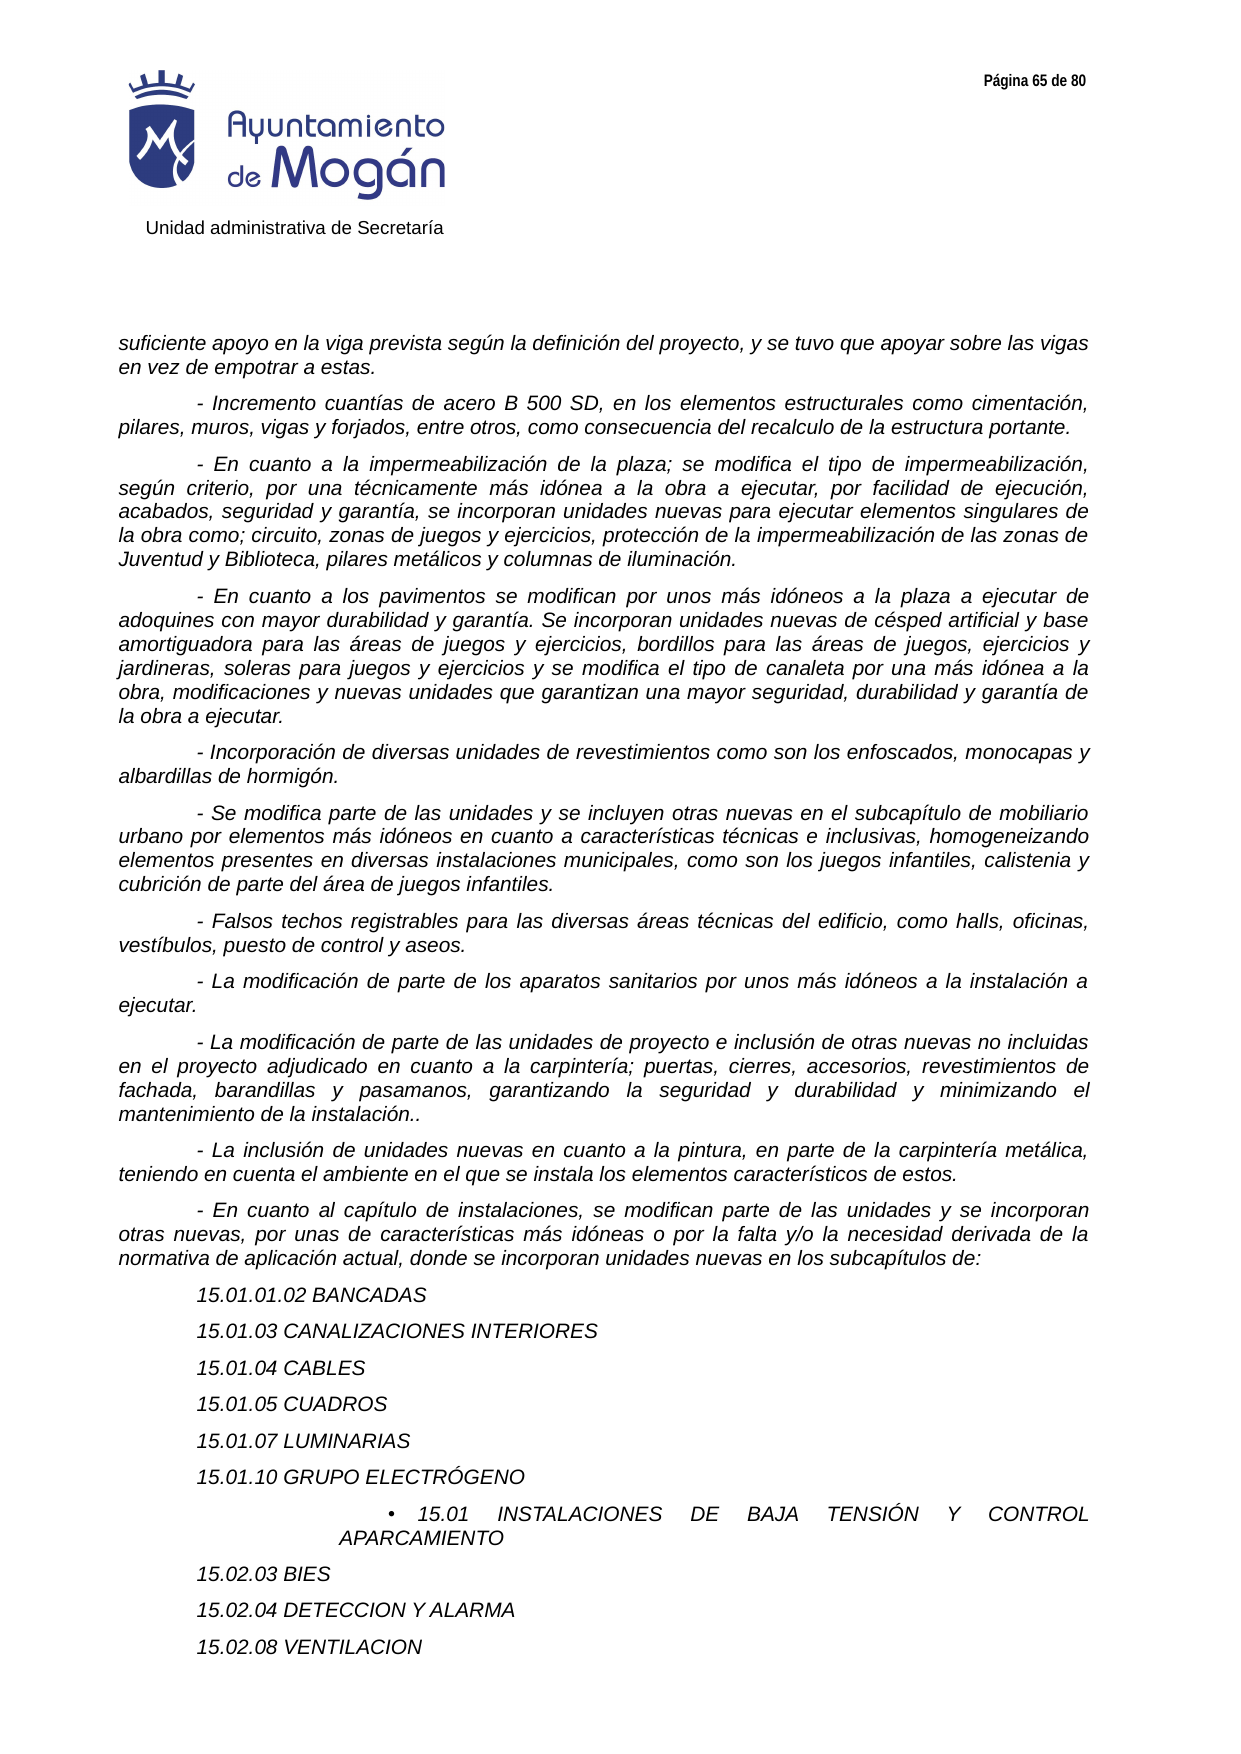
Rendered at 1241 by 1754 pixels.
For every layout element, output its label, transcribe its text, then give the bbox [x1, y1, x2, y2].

text 15.01.10 GRUPO ELECTRÓGENO [118, 1465, 1092, 1489]
text - Se modifica parte de las unidades y se incluyen otras nuevas en el subcapítulo de mobiliario urbano por elementos más idóneos en cuanto a características técnicas e inclusivas, homogeneizando elementos presentes en diversas instalaciones municipales, como son los juegos infantiles, calistenia y cubrición de parte del área de juegos infantiles. [118, 800, 1092, 896]
text 15.01.03 CANALIZACIONES INTERIORES [118, 1319, 1092, 1343]
text suficiente apoyo en la viga prevista según la definición del proyecto, y se tuvo que apoyar sobre las vigas en vez de empotrar a estas. [118, 331, 1092, 378]
text - La inclusión de unidades nuevas en cuanto a la pintura, en parte de la carpintería metálica, teniendo en cuenta el ambiente en el que se instala los elementos característicos de estos. [118, 1138, 1092, 1186]
text 15.01.05 CUADROS [118, 1392, 1092, 1416]
text - Incremento cuantías de acero B 500 SD, en los elementos estructurales como cimentación, pilares, muros, vigas y forjados, entre otros, como consecuencia del recalculo de la estructura portante. [118, 391, 1092, 439]
text - En cuanto a los pavimentos se modifican por unos más idóneos a la plaza a ejecutar de adoquines con mayor durabilidad y garantía. Se incorporan unidades nuevas de césped artificial y base amortiguadora para las áreas de juegos y ejercicios, bordillos para las áreas de juegos, ejercicios y jardineras, soleras para juegos y ejercicios y se modifica el tipo de canaleta por una más idónea a la obra, modificaciones y nuevas unidades que garantizan una mayor seguridad, durabilidad y garantía de la obra a ejecutar. [118, 584, 1092, 727]
text - Incorporación de diversas unidades de revestimientos como son los enfoscados, monocapas y albardillas de hormigón. [118, 740, 1092, 788]
text - La modificación de parte de las unidades de proyecto e inclusión de otras nuevas no incluidas en el proyecto adjudicado en cuanto a la carpintería; puertas, cierres, accesorios, revestimientos de fachada, barandillas y pasamanos, garantizando la seguridad y durabilidad y minimizando el mantenimiento de la instalación.. [118, 1029, 1092, 1125]
text 15.01.01.02 BANCADAS [118, 1283, 1092, 1307]
text 15.01.04 CABLES [118, 1356, 1092, 1379]
text - En cuanto a la impermeabilización de la plaza; se modifica el tipo de impermeabilización, según criterio, por una técnicamente más idónea a la obra a ejecutar, por facilidad de ejecución, acabados, seguridad y garantía, se incorporan unidades nuevas para ejecutar elementos singulares de la obra como; circuito, zonas de juegos y ejercicios, protección de la impermeabilización de las zonas de Juventud y Biblioteca, pilares metálicos y columnas de iluminación. [118, 451, 1092, 571]
text - Falsos techos registrables para las diversas áreas técnicas del edificio, como halls, oficinas, vestíbulos, puesto de control y aseos. [118, 909, 1092, 957]
text 15.01.07 LUMINARIAS [118, 1428, 1092, 1452]
text 15.02.04 DETECCION Y ALARMA [118, 1598, 1092, 1622]
text - La modificación de parte de los aparatos sanitarios por unos más idóneos a la instalación a ejecutar. [118, 969, 1092, 1017]
text 15.02.03 BIES [118, 1562, 1092, 1586]
picture [128, 70, 445, 206]
text 15.02.08 VENTILACION [118, 1635, 1092, 1659]
text - En cuanto al capítulo de instalaciones, se modifican parte de las unidades y se incorporan otras nuevas, por unas de características más idóneas o por la falta y/o la necesidad derivada de la normativa de aplicación actual, donde se incorporan unidades nuevas en los subcapítulos de: [118, 1198, 1092, 1270]
list 15.01 INSTALACIONES DE BAJA TENSIÓN Y CONTROL APARCAMIENTO [310, 1501, 1092, 1549]
